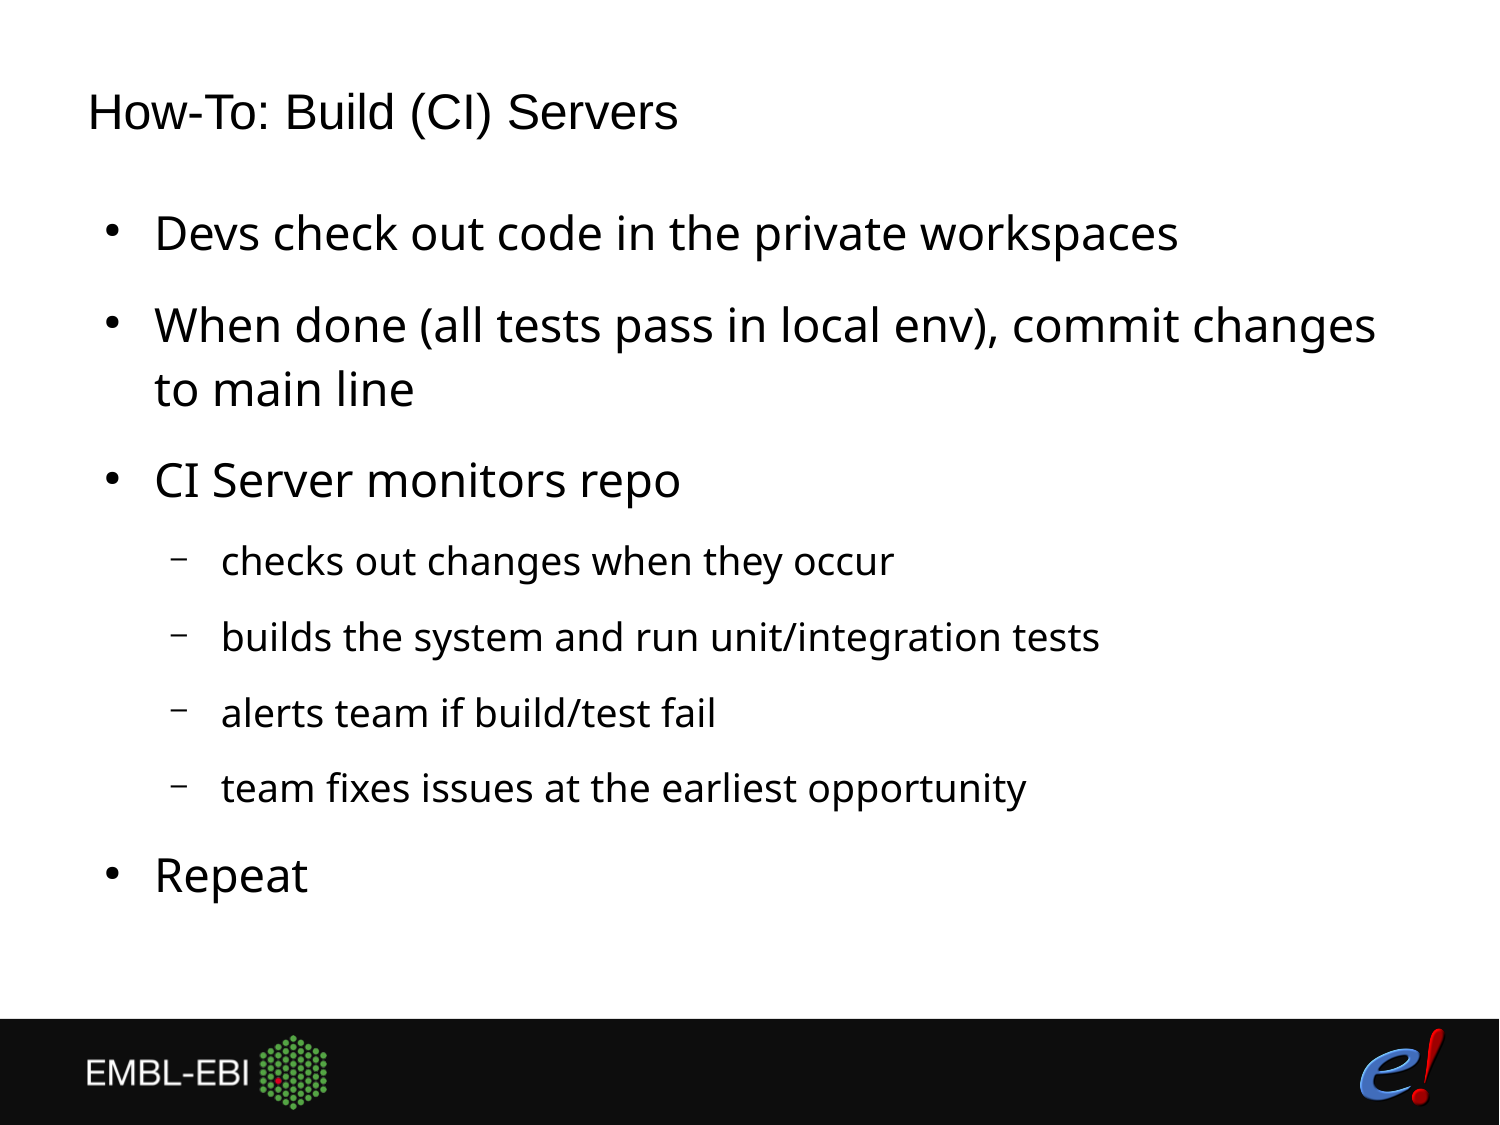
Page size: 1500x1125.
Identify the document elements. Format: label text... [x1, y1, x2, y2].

picture [87, 1035, 327, 1110]
picture [1357, 1026, 1448, 1112]
list Devs check out code in the private workspaces When done (all tests pass in local env), commit changes to main line CI Server monitors repo checks out changes when they occur builds the system and run unit/integration tests alerts team if build/test fail team fixes issues at the earliest opportunity Repeat [87, 200, 1425, 914]
title How-To: Build (CI) Servers [87, 50, 1425, 175]
